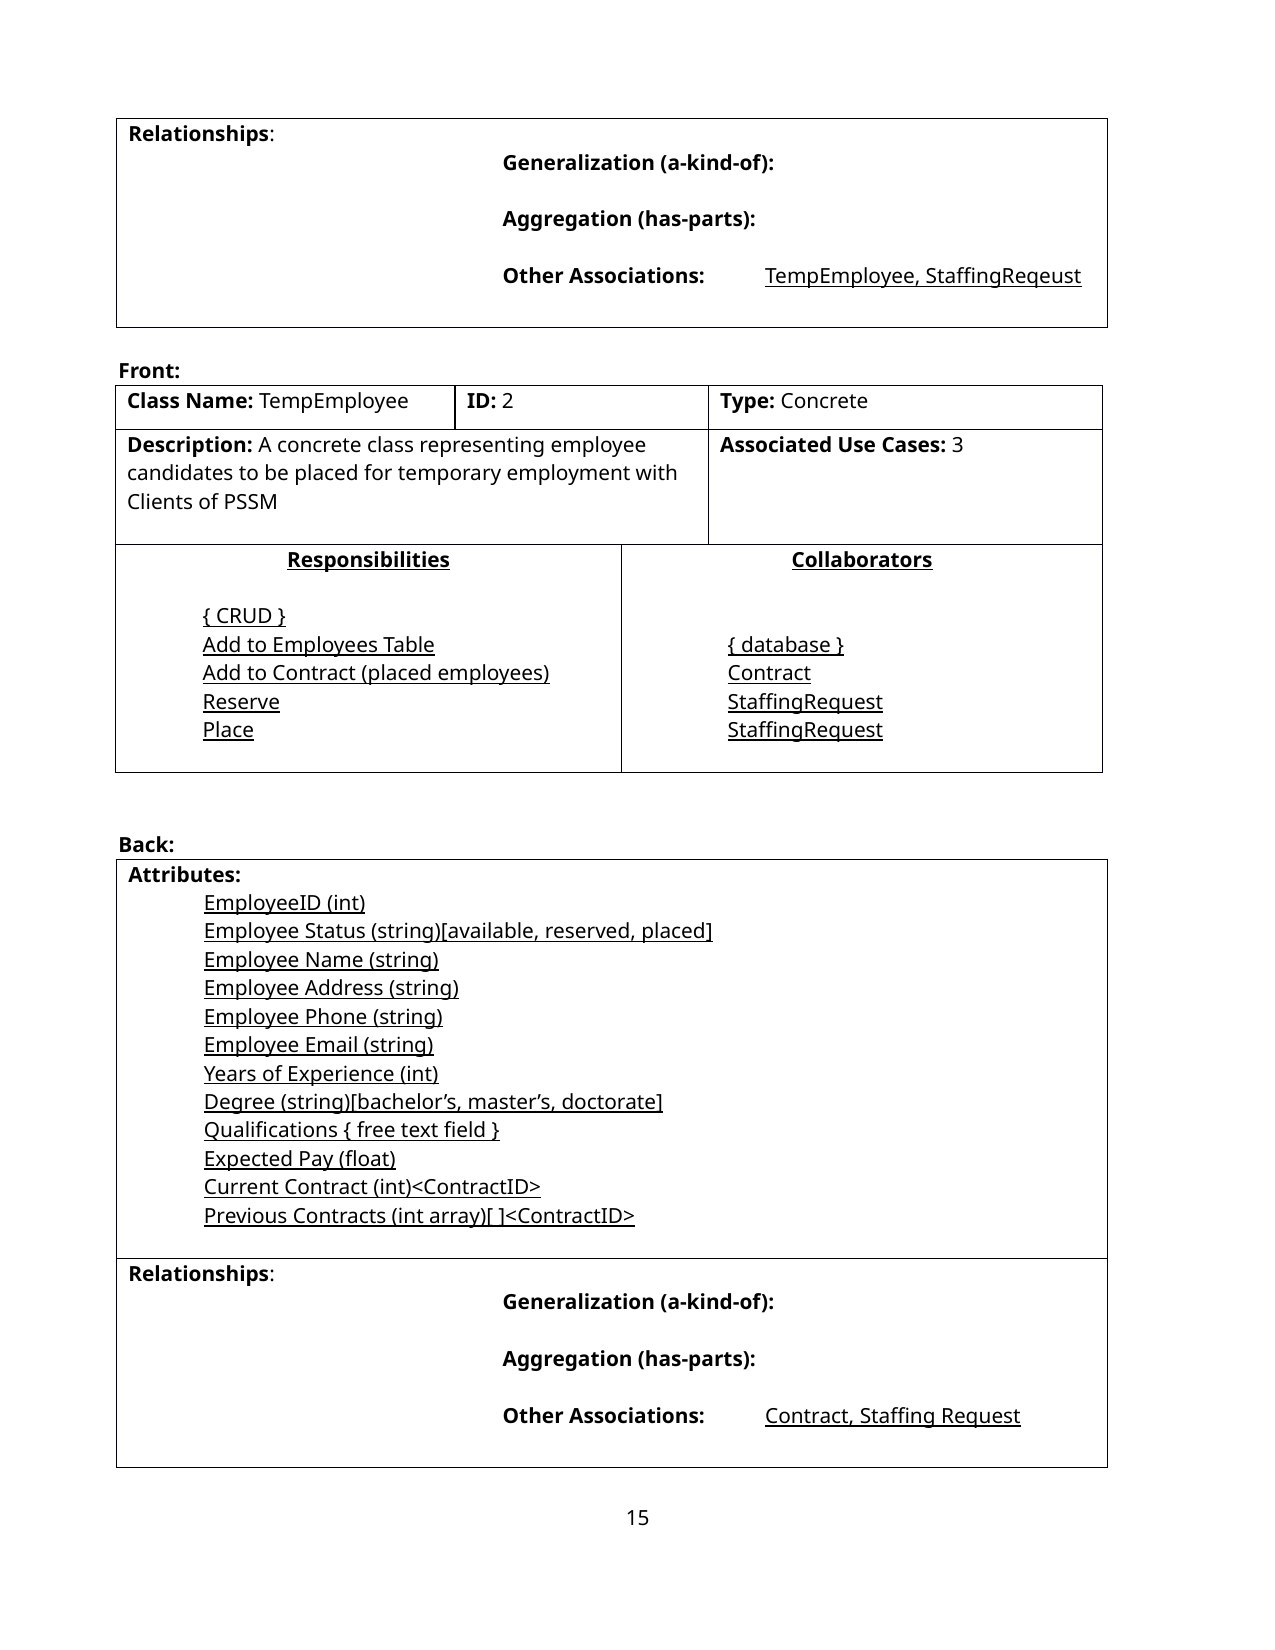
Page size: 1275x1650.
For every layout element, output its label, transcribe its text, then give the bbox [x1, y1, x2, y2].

table_header Class Name: TempEmployee [116, 386, 454, 429]
table_cell Description: A concrete class representing employee candidates to be placed for temporary employment with Clients of PSSM [116, 430, 708, 544]
table_header Type: Concrete [709, 386, 1102, 429]
table_cell Responsibilities { CRUD } Add to Employees Table Add to Contract (placed employees) Reserve Place [116, 545, 621, 772]
text Front: [118, 357, 1157, 385]
text Back: [118, 830, 1157, 859]
table_header ID: 2 [456, 386, 708, 429]
table_cell Collaborators { database } Contract StaffingRequest StaffingRequest [622, 545, 1102, 772]
table_cell Relationships: Generalization (a-kind-of): Aggregation (has-parts): Other Associations: Contract, Staffing Request [117, 1259, 1107, 1467]
table_cell Relationships: Generalization (a-kind-of): Aggregation (has-parts): Other Associations: TempEmployee, StaffingReqeust [117, 119, 1107, 327]
table_cell Associated Use Cases: 3 [709, 430, 1102, 544]
table_header Attributes: EmployeeID (int) Employee Status (string)[available, reserved, placed] Employee Name (string) Employee Address (string) Employee Phone (string) Employee Email (string) Years of Experience (int) Degree (string)[bachelor’s, master’s, doctorate] Qualifications { free text field } Expected Pay (float) Current Contract (int)<ContractID> Previous Contracts (int array)[ ]<ContractID> [117, 860, 1107, 1258]
